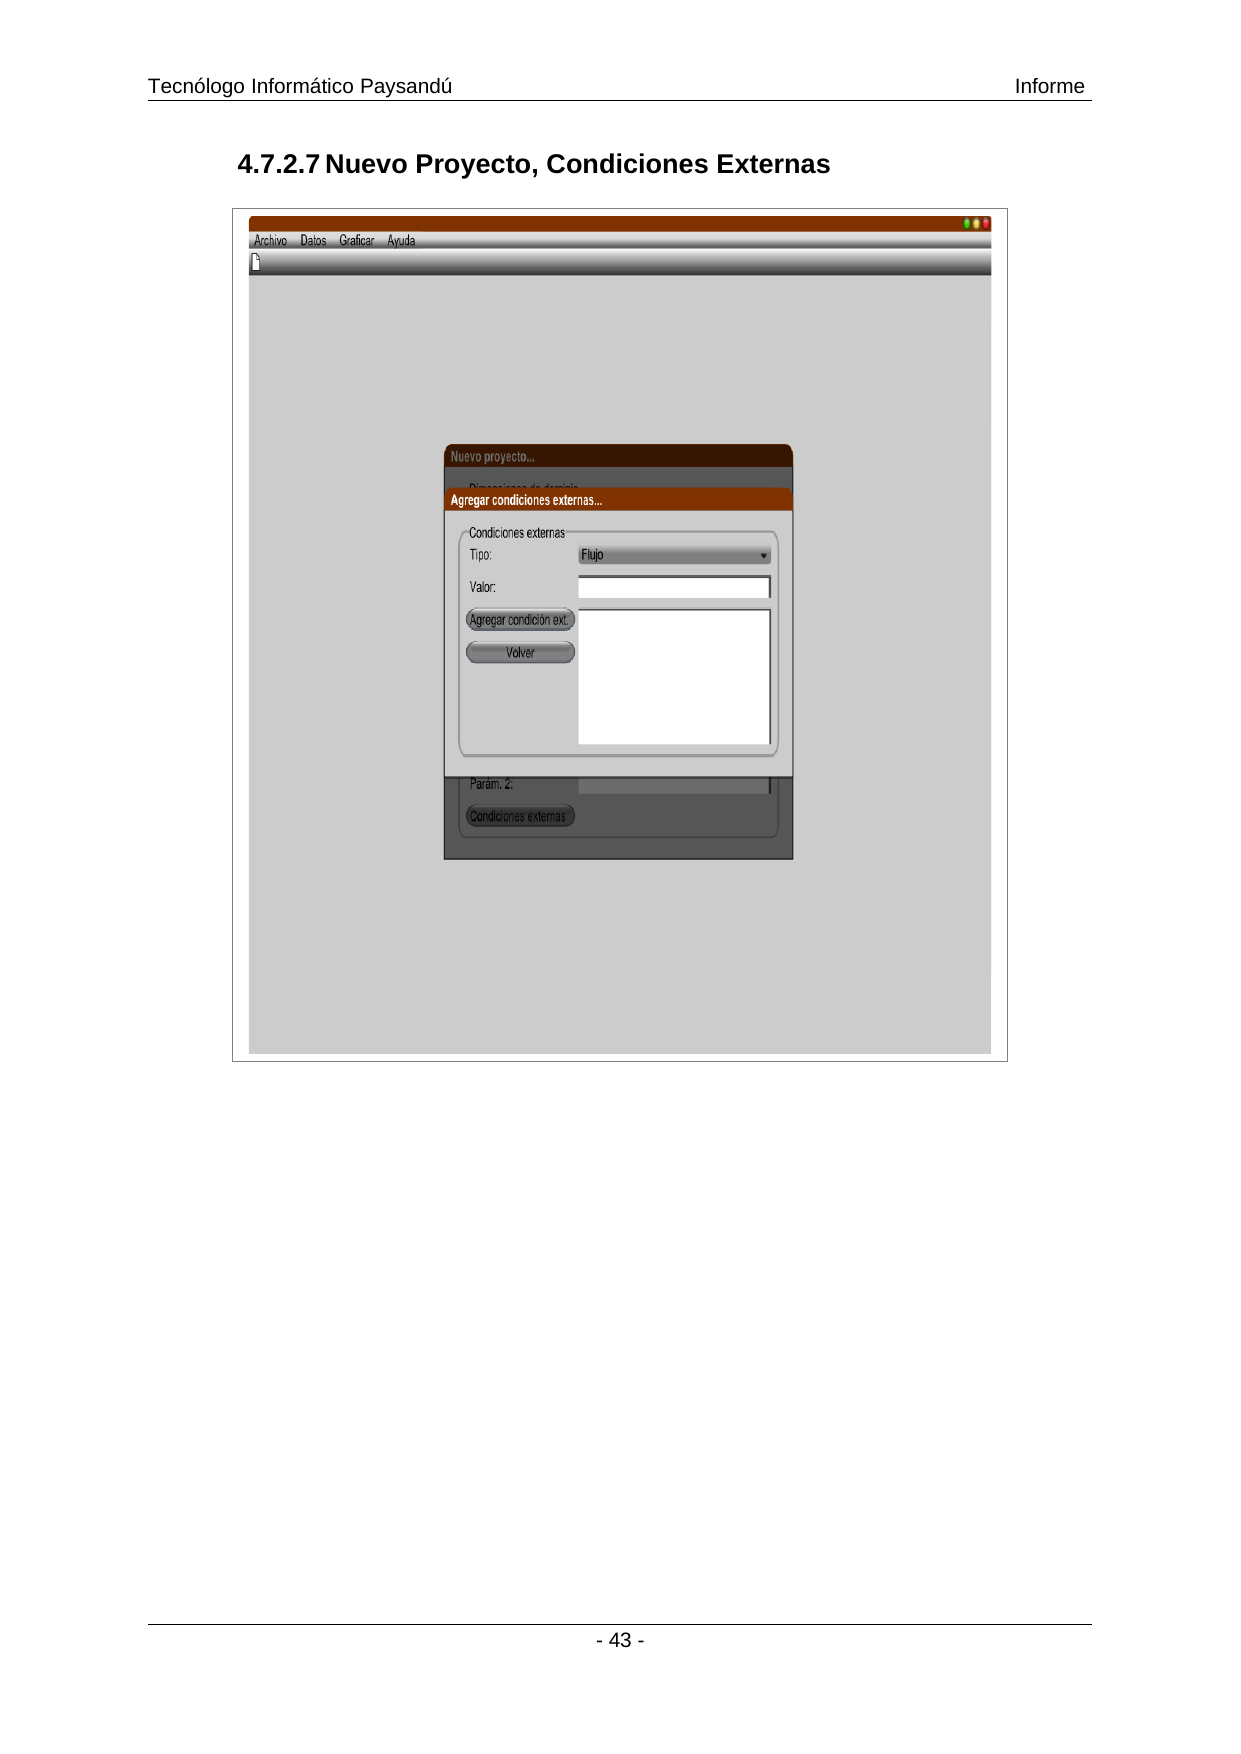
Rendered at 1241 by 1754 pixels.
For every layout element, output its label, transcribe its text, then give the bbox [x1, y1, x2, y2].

subtitle Nuevo Proyecto, Condiciones Externas [237, 148, 1092, 179]
picture [248, 216, 992, 1054]
